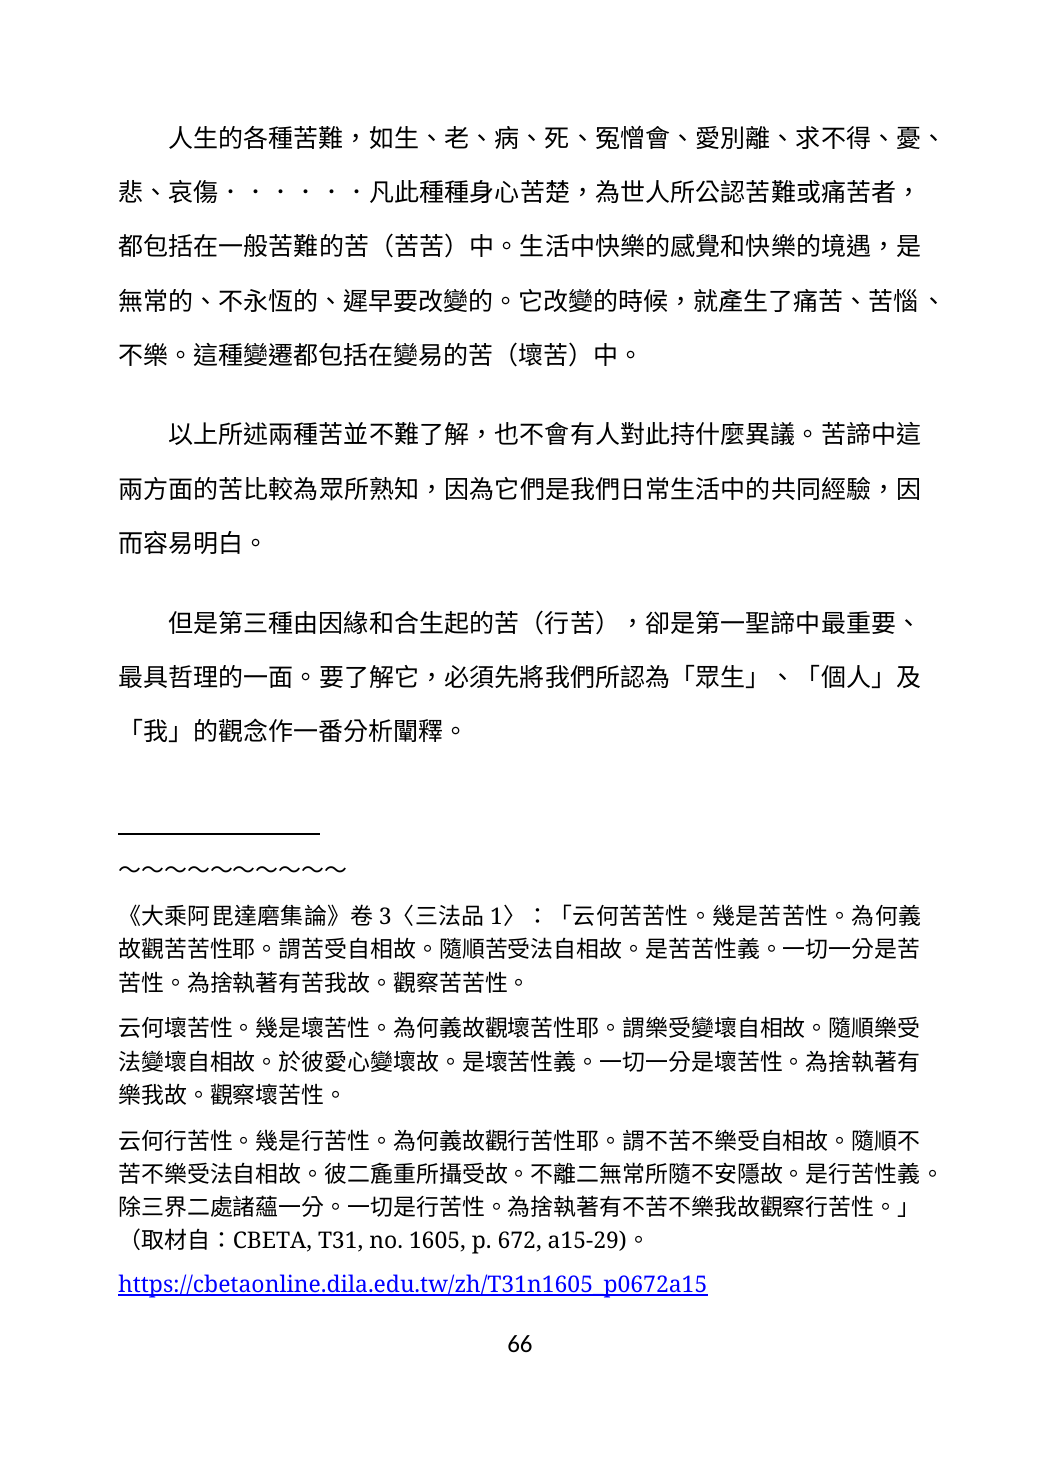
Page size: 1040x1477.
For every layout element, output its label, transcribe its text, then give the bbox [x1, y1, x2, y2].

text https://cbetaonline.dila.edu.tw/zh/T31n1605_p0672a15 [118, 1268, 921, 1299]
text 但是第三種由因緣和合生起的苦（行苦），卻是第一聖諦中最重要、最具哲理的一面。要了解它，必須先將我們所認為「眾生」、「個人」及「我」的觀念作一番分析闡釋。 [118, 603, 921, 748]
text 云何行苦性。幾是行苦性。為何義故觀行苦性耶。謂不苦不樂受自相故。隨順不苦不樂受法自相故。彼二麁重所攝受故。不離二無常所隨不安隱故。是行苦性義。除三界二處諸蘊一分。一切是行苦性。為捨執著有不苦不樂我故觀察行苦性。」 （取材自：CBETA, T31, no. 1605, p. 672, a15-29)。 [118, 1122, 921, 1256]
text 人生的各種苦難，如生、老、病、死、冤憎會、愛別離、求不得、憂、悲、哀傷．．．．．．凡此種種身心苦楚，為世人所公認苦難或痛苦者，都包括在一般苦難的苦（苦苦）中。生活中快樂的感覺和快樂的境遇，是無常的、不永恆的、遲早要改變的。它改變的時候，就產生了痛苦、苦惱、不樂。這種變遷都包括在變易的苦（壞苦）中。 [118, 118, 921, 372]
text 《大乘阿毘達磨集論》卷3〈三法品 1〉：「云何苦苦性。幾是苦苦性。為何義故觀苦苦性耶。謂苦受自相故。隨順苦受法自相故。是苦苦性義。一切一分是苦苦性。為捨執著有苦我故。觀察苦苦性。 [118, 898, 921, 998]
text 以上所述兩種苦並不難了解，也不會有人對此持什麼異議。苦諦中這兩方面的苦比較為眾所熟知，因為它們是我們日常生活中的共同經驗，因而容易明白。 [118, 415, 921, 560]
text 云何壞苦性。幾是壞苦性。為何義故觀壞苦性耶。謂樂受變壞自相故。隨順樂受法變壞自相故。於彼愛心變壞故。是壞苦性義。一切一分是壞苦性。為捨執著有樂我故。觀察壞苦性。 [118, 1010, 921, 1110]
text ～～～～～～～～～～ [118, 852, 921, 886]
